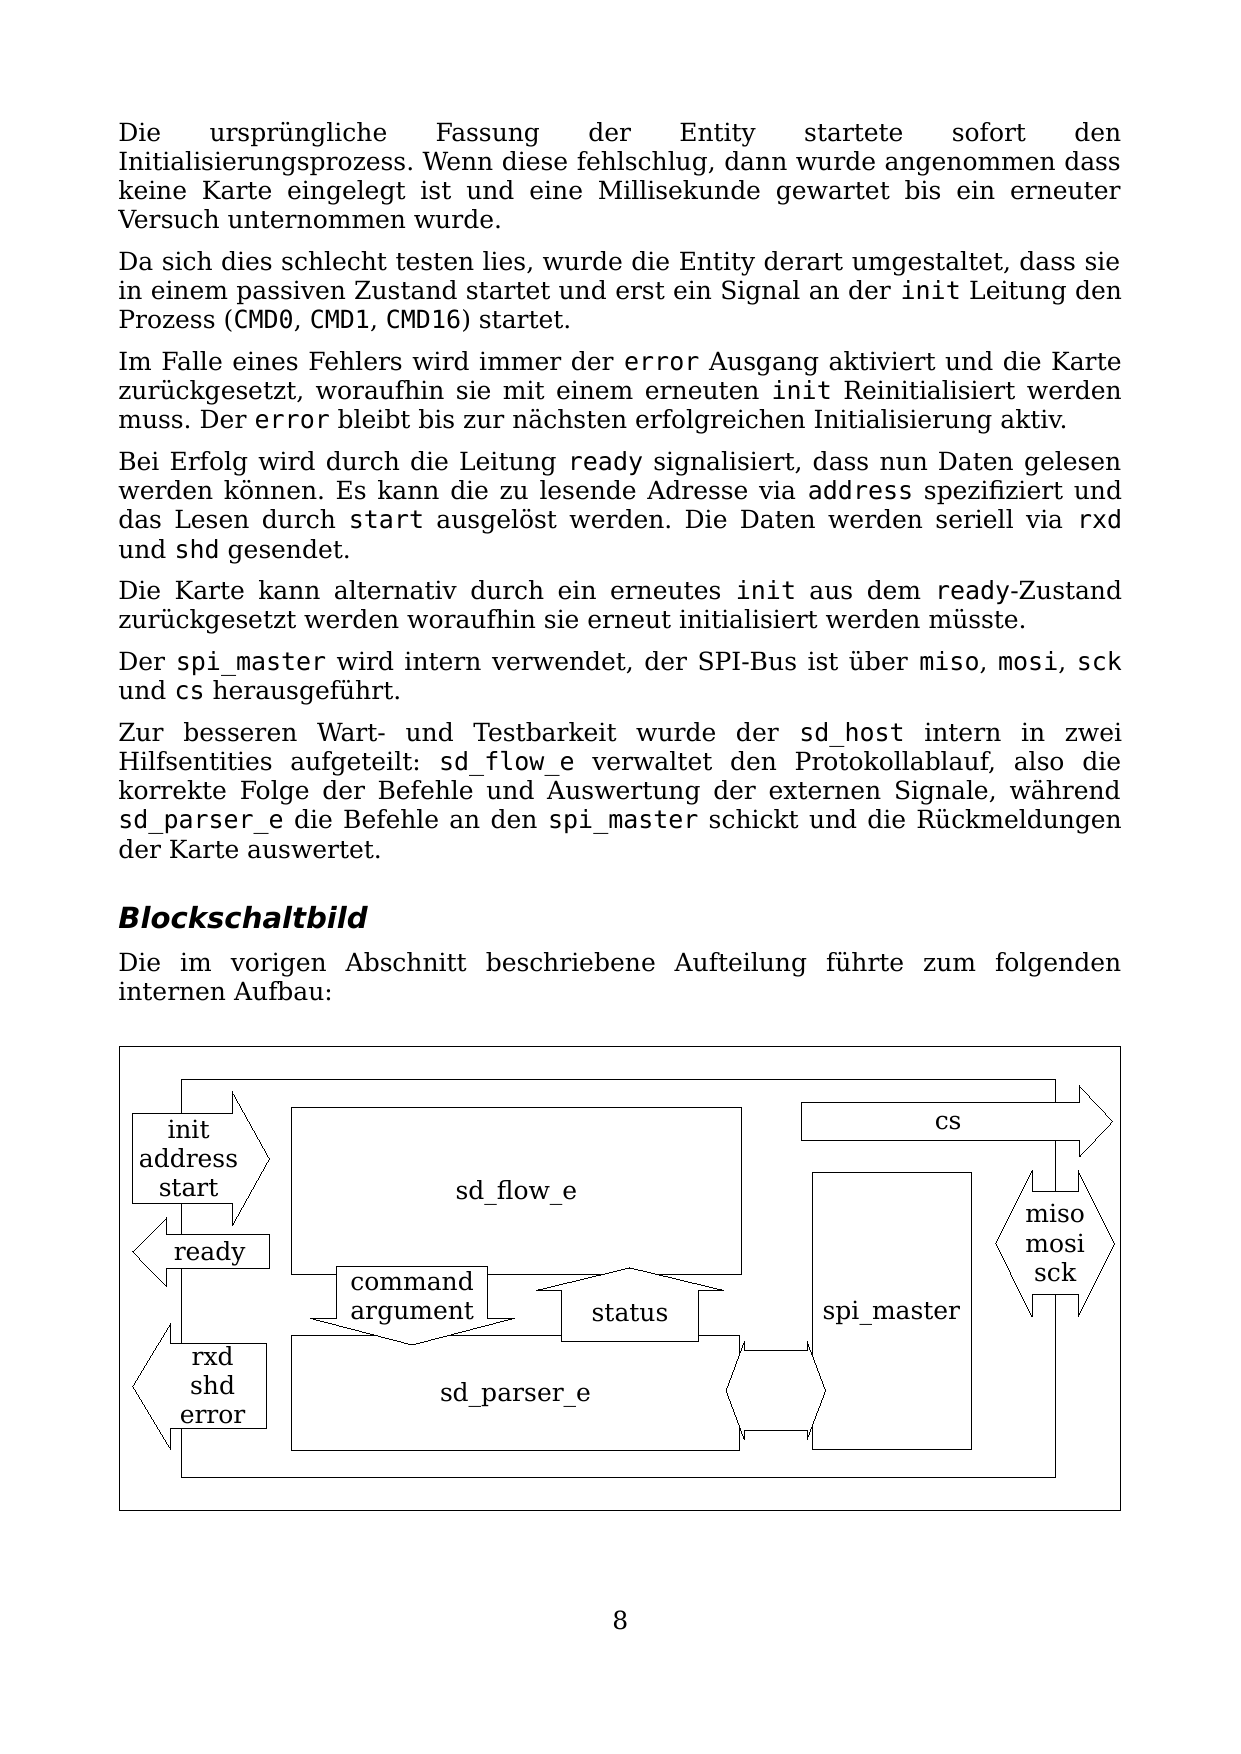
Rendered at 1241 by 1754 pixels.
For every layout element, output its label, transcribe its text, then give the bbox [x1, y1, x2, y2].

text Zur besseren Wart- und Testbarkeit wurde der sd_host intern in zwei Hilfsentities aufgeteilt: sd_flow_e verwaltet den Protokollablauf, also die korrekte Folge der Befehle und Auswertung der externen Signale, während sd_parser_e die Befehle an den spi_master schickt und die Rückmeldungen der Karte auswertet. [118, 718, 1122, 864]
text Die Karte kann alternativ durch ein erneutes init aus dem ready-Zustand zurückgesetzt werden woraufhin sie erneut initialisiert werden müsste. [118, 576, 1122, 635]
text Im Falle eines Fehlers wird immer der error Ausgang aktiviert und die Karte zurückgesetzt, woraufhin sie mit einem erneuten init Reinitialisiert werden muss. Der error bleibt bis zur nächsten erfolgreichen Initialisierung aktiv. [118, 347, 1122, 435]
text Die im vorigen Abschnitt beschriebene Aufteilung führte zum folgenden internen Aufbau: [118, 948, 1122, 1006]
text Der spi_master wird intern verwendet, der SPI-Bus ist über miso, mosi, sck und cs herausgeführt. [118, 647, 1122, 706]
text Die ursprüngliche Fassung der Entity startete sofort den Initialisierungsprozess. Wenn diese fehlschlug, dann wurde angenommen dass keine Karte eingelegt ist und eine Millisekunde gewartet bis ein erneuter Versuch unternommen wurde. [118, 118, 1122, 235]
text Da sich dies schlecht testen lies, wurde die Entity derart umgestaltet, dass sie in einem passiven Zustand startet und erst ein Signal an der init Leitung den Prozess (CMD0, CMD1, CMD16) startet. [118, 247, 1122, 335]
subtitle Blockschaltbild [118, 901, 1122, 935]
text Bei Erfolg wird durch die Leitung ready signalisiert, dass nun Daten gelesen werden können. Es kann die zu lesende Adresse via address spezifiziert und das Lesen durch start ausgelöst werden. Die Daten werden seriell via rxd und shd gesendet. [118, 447, 1122, 564]
